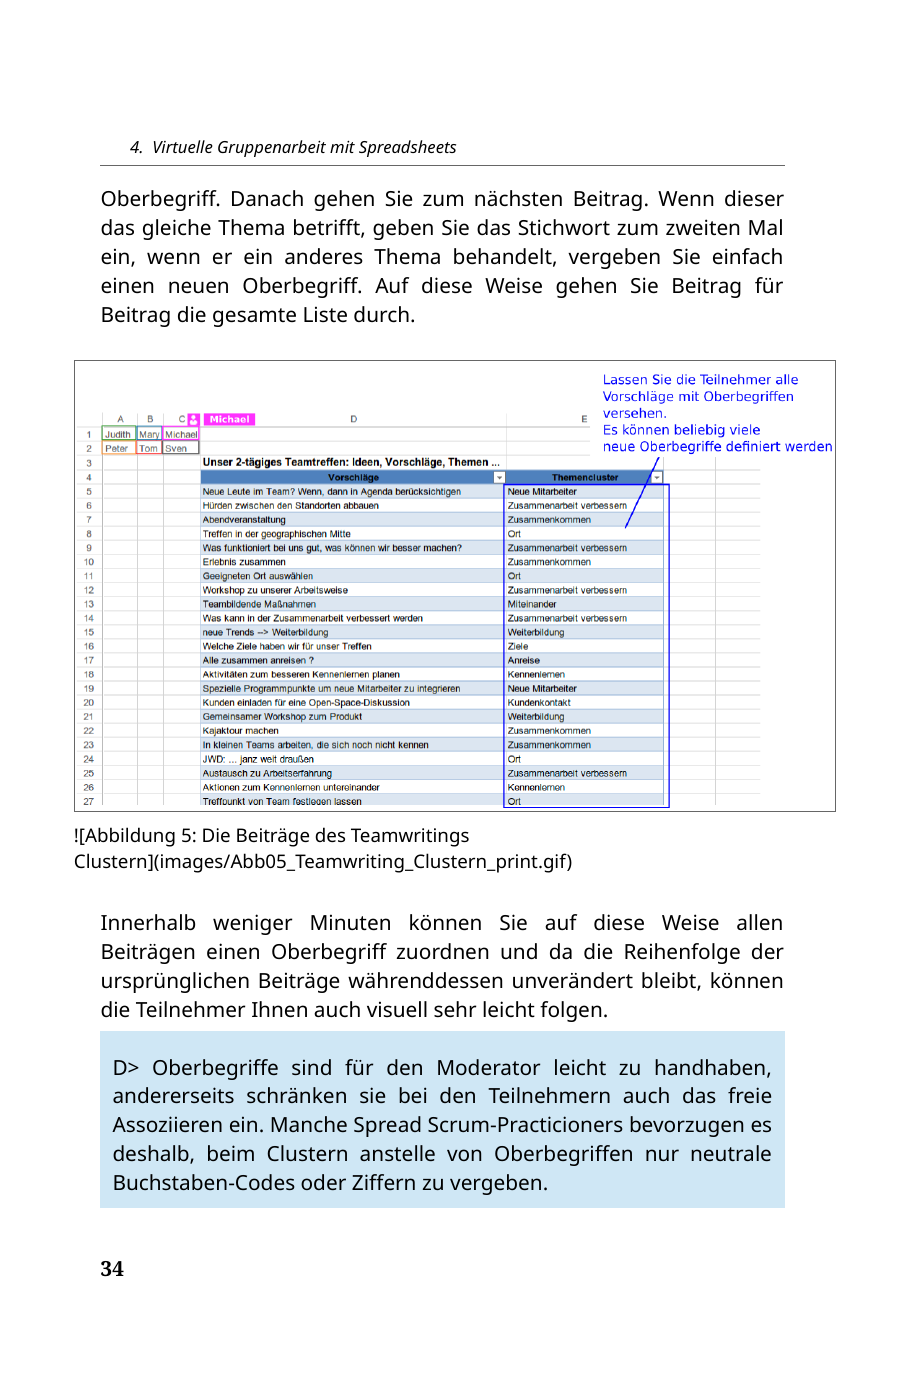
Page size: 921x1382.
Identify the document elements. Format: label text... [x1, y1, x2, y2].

text [75, 361, 835, 811]
text D> Oberbegriffe sind für den Moderator leicht zu handhaben, andererseits schränken sie bei den Teilnehmern auch das freie Assoziieren ein. Manche Spread Scrum-Practicioners bevorzugen es deshalb, beim Clustern anstelle von Oberbegriffen nur neutrale Buchstaben-Codes oder Ziffern zu vergeben. [112, 1043, 773, 1197]
text ![Abbildung 5: Die Beiträge des Teamwritings Clustern](images/Abb05_Teamwriting_Clustern_print.gif) [74, 812, 836, 874]
picture [76, 363, 833, 808]
text Oberbegriff. Danach gehen Sie zum nächsten Beitrag. Wenn dieser das gleiche Thema betrifft, geben Sie das Stichwort zum zweiten Mal ein, wenn er ein anderes Thema behandelt, vergeben Sie einfach einen neuen Oberbegriff. Auf diese Weise gehen Sie Beitrag für Beitrag die gesamte Liste durch. [100, 183, 785, 328]
text Innerhalb weniger Minuten können Sie auf diese Weise allen Beiträgen einen Oberbegriff zuordnen und da die Reihenfolge der ursprünglichen Beiträge währenddessen unverändert bleibt, können die Teilnehmer Ihnen auch visuell sehr leicht folgen. [100, 874, 785, 1023]
text [74, 336, 836, 360]
